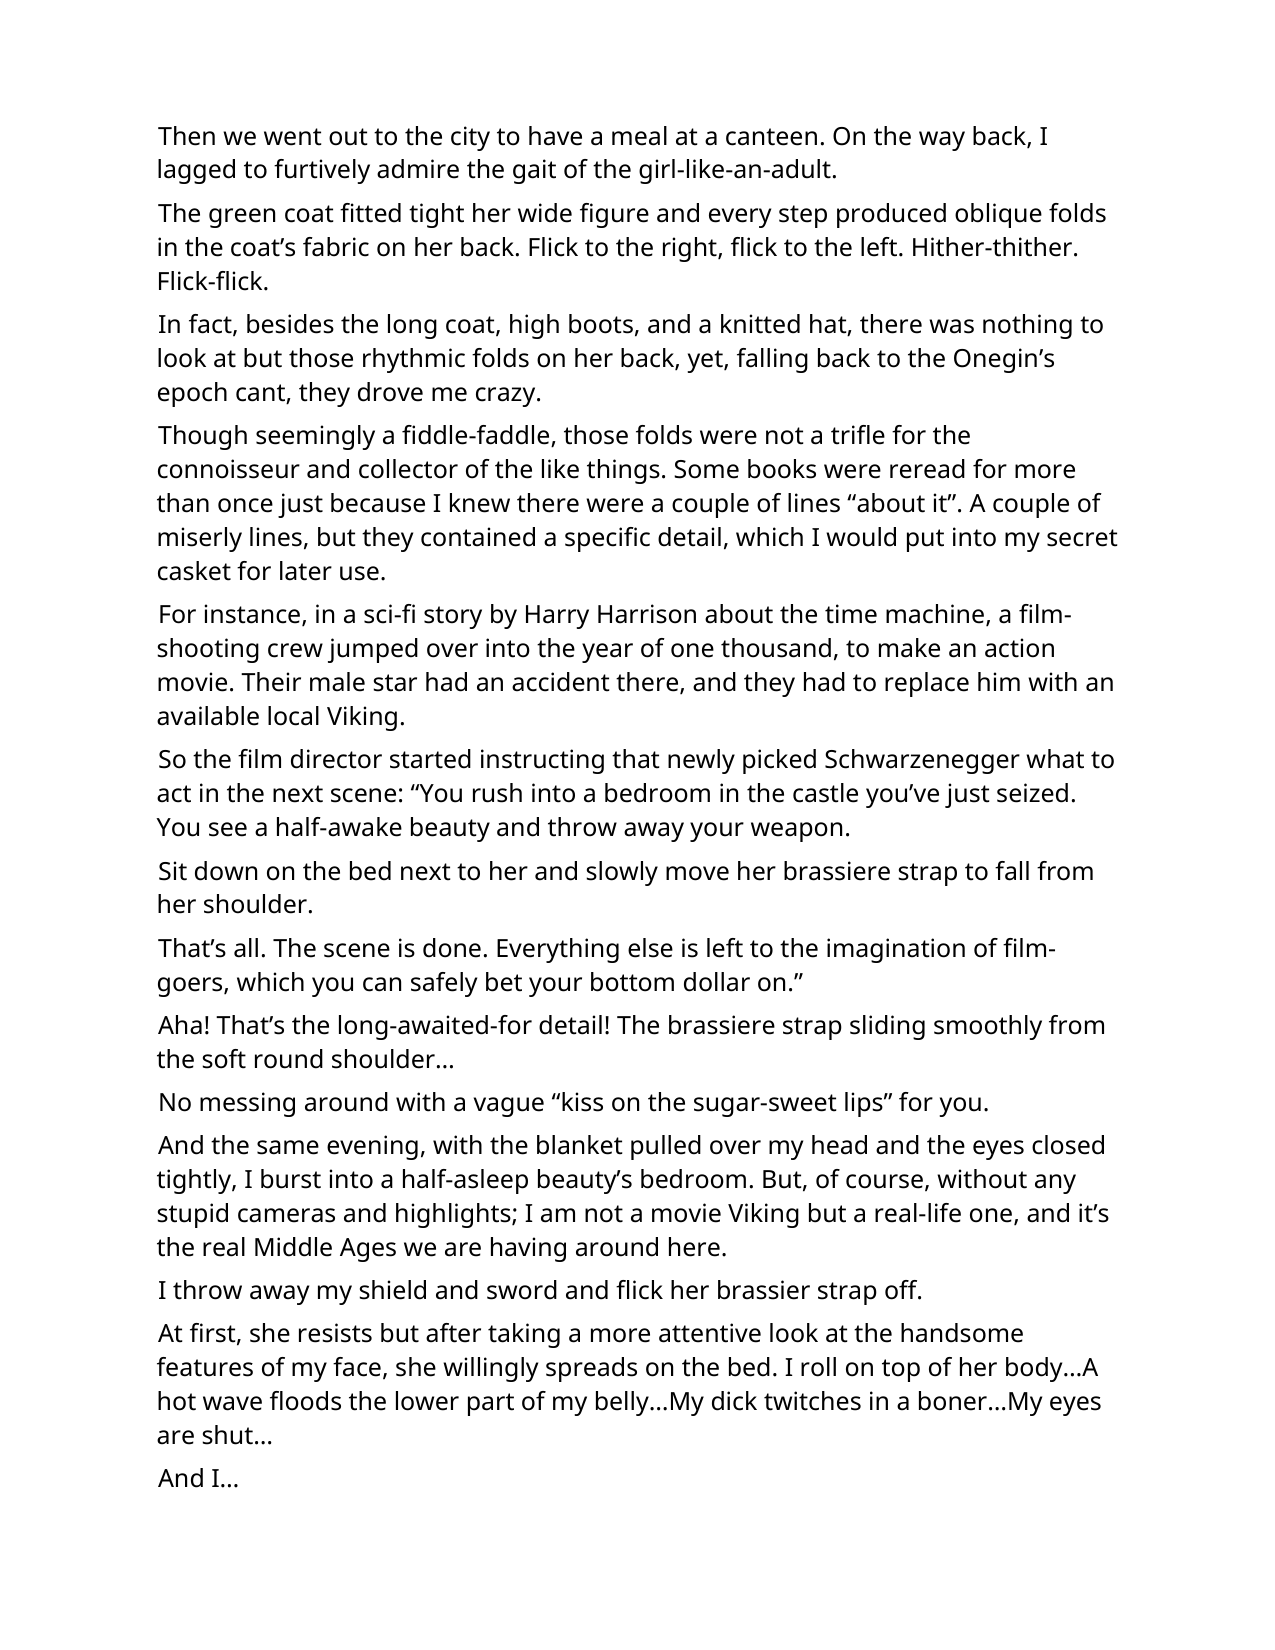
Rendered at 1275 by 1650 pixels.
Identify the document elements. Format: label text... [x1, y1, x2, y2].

text Aha! That’s the long-awaited-for detail! The brassiere strap sliding smoothly from the soft round shoulder… [156, 1007, 1118, 1075]
text And I… [156, 1461, 1118, 1495]
text I throw away my shield and sword and flick her brassier strap off. [156, 1273, 1118, 1307]
text And the same evening, with the blanket pulled over my head and the eyes closed tightly, I burst into a half-asleep beauty’s bedroom. But, of course, without any stupid cameras and highlights; I am not a movie Viking but a real-life one, and it’s the real Middle Ages we are having around here. [156, 1127, 1118, 1264]
text Sit down on the bed next to her and slowly move her brassiere strap to fall from her shoulder. [156, 853, 1118, 921]
text So the film director started instructing that newly picked Schwarzenegger what to act in the next scene: “You rush into a bedroom in the castle you’ve just seized. You see a half-awake beauty and throw away your weapon. [156, 742, 1118, 844]
text No messing around with a vague “kiss on the sugar-sweet lips” for you. [156, 1084, 1118, 1118]
text Then we went out to the city to have a meal at a canteen. On the way back, I lagged to furtively admire the gait of the girl-like-an-adult. [156, 118, 1118, 186]
text The green coat fitted tight her wide figure and every step produced oblique folds in the coat’s fabric on her back. Flick to the right, flick to the left. Hither-thither. Flick-flick. [156, 195, 1118, 297]
text At first, she resists but after taking a more attentive look at the handsome features of my face, she willingly spreads on the bed. I roll on top of her body…A hot wave floods the lower part of my belly…My dick twitches in a boner…My eyes are shut… [156, 1316, 1118, 1452]
text For instance, in a sci-fi story by Harry Harrison about the time machine, a film-shooting crew jumped over into the year of one thousand, to make an action movie. Their male star had an accident there, and they had to replace him with an available local Viking. [156, 597, 1118, 733]
text In fact, besides the long coat, high boots, and a knitted hat, there was nothing to look at but those rhythmic folds on her back, yet, falling back to the Onegin’s epoch cant, they drove me crazy. [156, 306, 1118, 408]
text Though seemingly a fiddle-faddle, those folds were not a trifle for the connoisseur and collector of the like things. Some books were reread for more than once just because I knew there were a couple of lines “about it”. A couple of miserly lines, but they contained a specific detail, which I would put into my secret casket for later use. [156, 417, 1118, 588]
text That’s all. The scene is done. Everything else is left to the imagination of film-goers, which you can safely bet your bottom dollar on.” [156, 930, 1118, 998]
